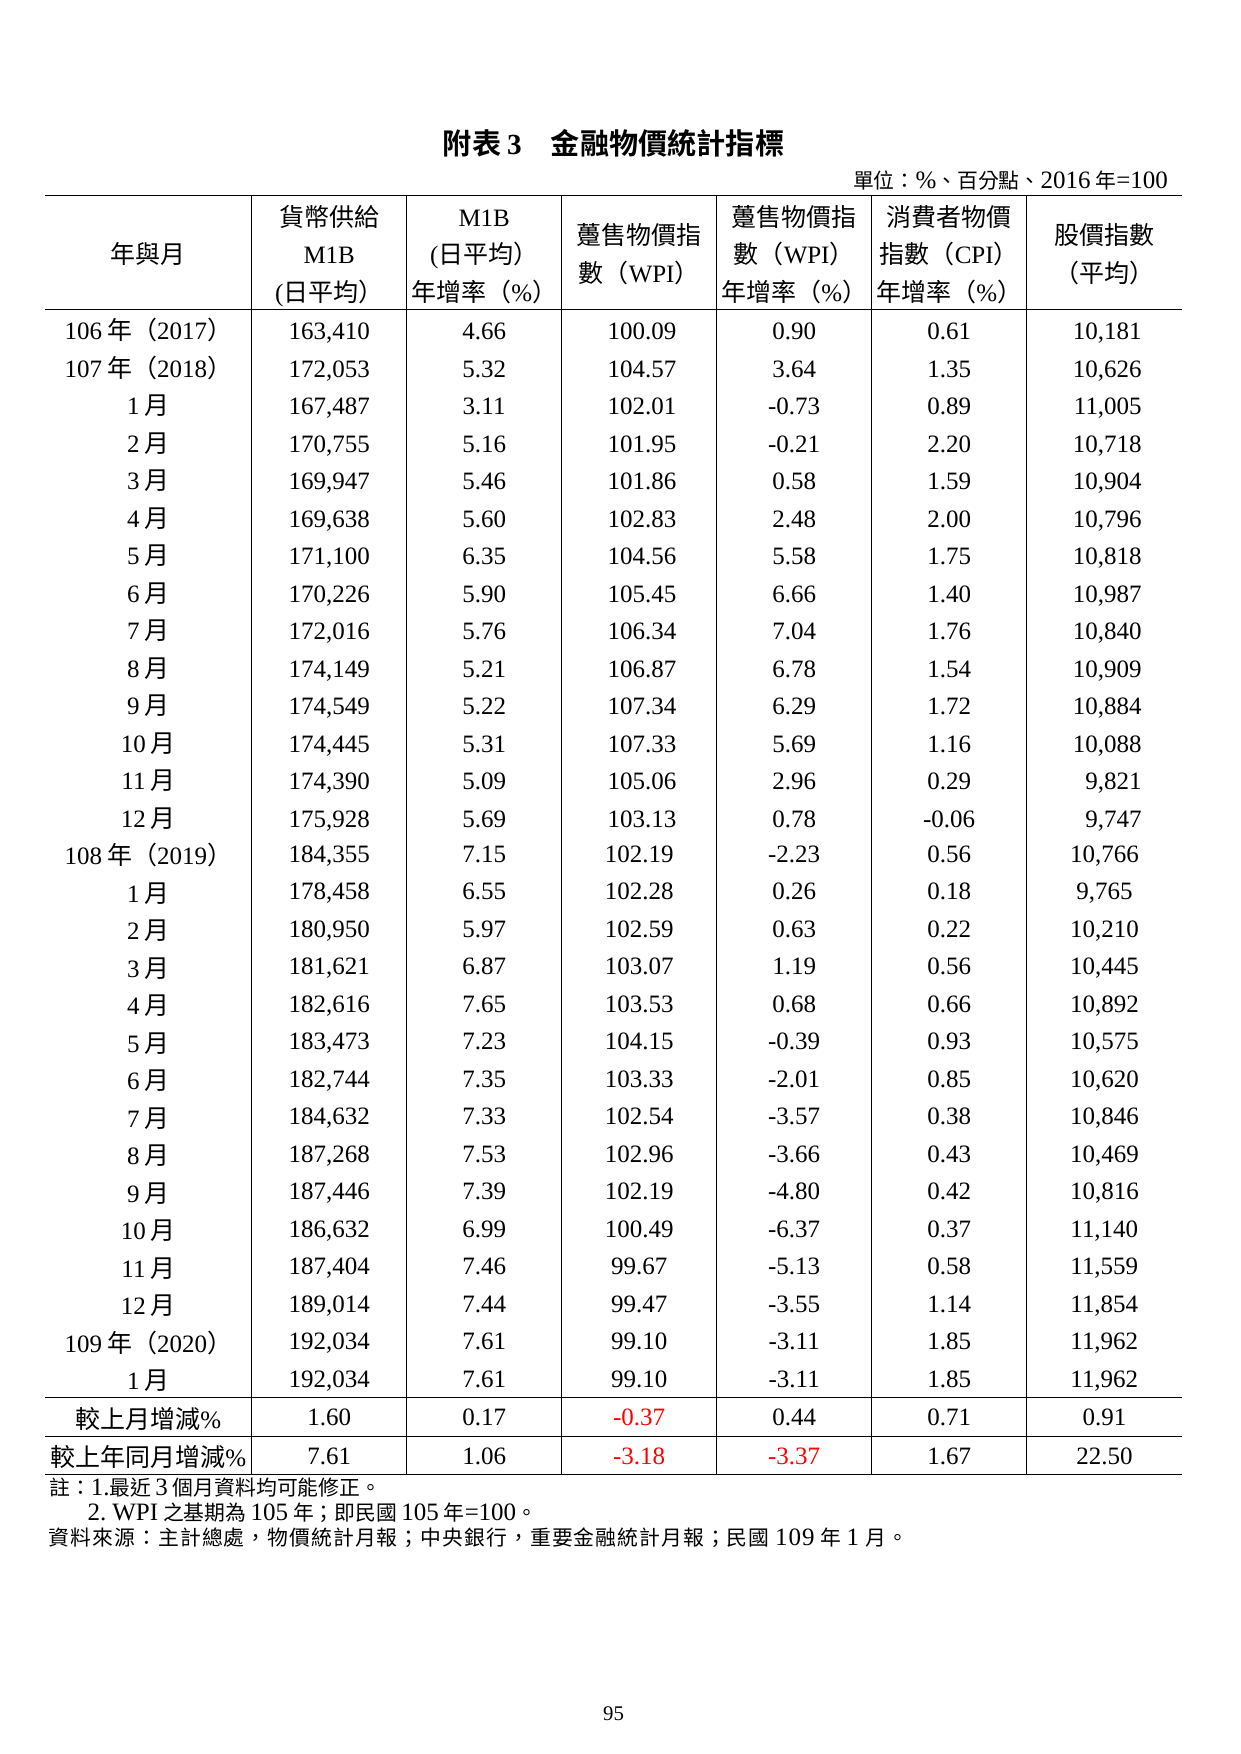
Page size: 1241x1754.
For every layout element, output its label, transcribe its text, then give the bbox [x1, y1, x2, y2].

table_cell 5.60 [407, 497, 561, 534]
table_cell 10,818 [1027, 535, 1182, 572]
table_cell 192,034 [252, 1360, 406, 1397]
table_cell 6.55 [407, 872, 561, 909]
table_cell -5.13 [717, 1247, 871, 1284]
table_cell -0.39 [717, 1022, 871, 1059]
table_cell 107.33 [562, 722, 716, 759]
table_cell 183,473 [252, 1022, 406, 1059]
table_cell 0.37 [872, 1210, 1026, 1247]
table_cell 0.91 [1027, 1398, 1182, 1436]
table_cell 101.86 [562, 460, 716, 497]
table_cell 0.26 [717, 872, 871, 909]
table_cell 6.78 [717, 647, 871, 684]
table_cell 101.95 [562, 422, 716, 459]
table_cell 10,088 [1027, 722, 1182, 759]
table_cell 105.45 [562, 572, 716, 609]
table_cell 1.75 [872, 535, 1026, 572]
table_cell 9,747 [1027, 797, 1182, 834]
table_cell 5.76 [407, 610, 561, 647]
table_cell -3.66 [717, 1135, 871, 1172]
table_cell 0.90 [717, 310, 871, 347]
table_cell 174,149 [252, 647, 406, 684]
table_cell 1.72 [872, 685, 1026, 722]
table_cell 5.16 [407, 422, 561, 459]
table_cell 5.09 [407, 760, 561, 797]
table_cell 10,575 [1027, 1022, 1182, 1059]
table_cell 0.56 [872, 947, 1026, 984]
table_cell 11,854 [1027, 1285, 1182, 1322]
table_cell 100.09 [562, 310, 716, 347]
table_cell 6月 [45, 572, 251, 609]
table_cell 6.99 [407, 1210, 561, 1247]
table_cell 0.18 [872, 872, 1026, 909]
table_cell 1.85 [872, 1360, 1026, 1397]
table_cell 5.31 [407, 722, 561, 759]
table_cell 11,962 [1027, 1360, 1182, 1397]
table_cell 174,445 [252, 722, 406, 759]
table_cell 186,632 [252, 1210, 406, 1247]
table_header 貨幣供給M1B (日平均） [252, 196, 406, 308]
table_cell 7.61 [252, 1437, 406, 1474]
table_cell 6.66 [717, 572, 871, 609]
table_cell 5.46 [407, 460, 561, 497]
table_cell 182,616 [252, 985, 406, 1022]
table_cell 3.64 [717, 347, 871, 384]
table_cell 0.58 [717, 460, 871, 497]
table_cell 169,638 [252, 497, 406, 534]
table_cell 1.16 [872, 722, 1026, 759]
table_cell 0.44 [717, 1398, 871, 1436]
table_cell 11月 [45, 760, 251, 797]
table_cell 0.42 [872, 1172, 1026, 1209]
table_header 躉售物價指數（WPI） [562, 196, 716, 308]
table_cell 103.33 [562, 1060, 716, 1097]
table_cell 10,892 [1027, 985, 1182, 1022]
table_cell 5.69 [407, 797, 561, 834]
table_cell 0.29 [872, 760, 1026, 797]
table_cell 167,487 [252, 385, 406, 422]
table_cell 5.32 [407, 347, 561, 384]
table_cell 9月 [45, 685, 251, 722]
table_cell 102.59 [562, 910, 716, 947]
table_cell 7.61 [407, 1322, 561, 1359]
table_cell 102.83 [562, 497, 716, 534]
table_cell 1.40 [872, 572, 1026, 609]
table_cell 1月 [45, 872, 251, 909]
table_cell 108年（2019） [45, 835, 251, 872]
table_cell -0.73 [717, 385, 871, 422]
table_cell 99.67 [562, 1247, 716, 1284]
table_cell 1月 [45, 385, 251, 422]
table_cell 192,034 [252, 1322, 406, 1359]
table_cell 10,796 [1027, 497, 1182, 534]
table_cell 10,904 [1027, 460, 1182, 497]
table_cell 170,226 [252, 572, 406, 609]
table_cell 187,404 [252, 1247, 406, 1284]
table_cell 103.07 [562, 947, 716, 984]
table_cell 189,014 [252, 1285, 406, 1322]
text 資料來源：主計總處，物價統計月報；中央銀行，重要金融統計月報；民國109年1月。 [49, 1525, 1152, 1550]
table_cell 105.06 [562, 760, 716, 797]
table_cell 104.57 [562, 347, 716, 384]
table_cell -3.57 [717, 1097, 871, 1134]
table_cell 102.28 [562, 872, 716, 909]
table_cell 9,821 [1027, 760, 1182, 797]
table_cell 0.89 [872, 385, 1026, 422]
table_cell 2月 [45, 910, 251, 947]
table_cell 6月 [45, 1060, 251, 1097]
table_cell 6.29 [717, 685, 871, 722]
table_cell 184,355 [252, 835, 406, 872]
table_cell 12月 [45, 1285, 251, 1322]
table_cell -0.06 [872, 797, 1026, 834]
table_cell 180,950 [252, 910, 406, 947]
table_cell 102.01 [562, 385, 716, 422]
table_cell 102.19 [562, 835, 716, 872]
table_cell -3.18 [562, 1437, 716, 1474]
table_cell 7.65 [407, 985, 561, 1022]
table_cell -3.11 [717, 1322, 871, 1359]
table_cell 182,744 [252, 1060, 406, 1097]
table_cell 8月 [45, 1135, 251, 1172]
table_cell 2月 [45, 422, 251, 459]
table_cell 0.66 [872, 985, 1026, 1022]
table_cell 11月 [45, 1247, 251, 1284]
table_cell 10,846 [1027, 1097, 1182, 1134]
table_cell 2.20 [872, 422, 1026, 459]
table_cell 10,718 [1027, 422, 1182, 459]
table_cell 22.50 [1027, 1437, 1182, 1474]
table_cell 2.96 [717, 760, 871, 797]
table_cell 174,390 [252, 760, 406, 797]
table_cell 11,559 [1027, 1247, 1182, 1284]
table_cell 0.22 [872, 910, 1026, 947]
table_cell -2.01 [717, 1060, 871, 1097]
table_cell 10,626 [1027, 347, 1182, 384]
table_cell 1.59 [872, 460, 1026, 497]
table_cell 102.96 [562, 1135, 716, 1172]
table_header 躉售物價指數（WPI） 年增率（%） [717, 196, 871, 308]
table_cell -0.37 [562, 1398, 716, 1436]
table_cell 169,947 [252, 460, 406, 497]
table_cell 10,987 [1027, 572, 1182, 609]
table_cell 0.61 [872, 310, 1026, 347]
table_cell 172,053 [252, 347, 406, 384]
table_cell 1.06 [407, 1437, 561, 1474]
table_cell 3.11 [407, 385, 561, 422]
table_cell 7.61 [407, 1360, 561, 1397]
table_cell -4.80 [717, 1172, 871, 1209]
table_cell 107年（2018） [45, 347, 251, 384]
table_cell 2.48 [717, 497, 871, 534]
table_cell 4.66 [407, 310, 561, 347]
table_cell 187,268 [252, 1135, 406, 1172]
table_cell 170,755 [252, 422, 406, 459]
table_cell 104.56 [562, 535, 716, 572]
table_cell 106.34 [562, 610, 716, 647]
table_cell 104.15 [562, 1022, 716, 1059]
table_cell 99.10 [562, 1322, 716, 1359]
table_cell 0.68 [717, 985, 871, 1022]
table_cell 3月 [45, 460, 251, 497]
table_cell 1.19 [717, 947, 871, 984]
table_cell 10,884 [1027, 685, 1182, 722]
table_cell 1.67 [872, 1437, 1026, 1474]
table_cell 100.49 [562, 1210, 716, 1247]
table_cell 0.17 [407, 1398, 561, 1436]
table_cell 6.87 [407, 947, 561, 984]
table_cell 0.85 [872, 1060, 1026, 1097]
table_cell 7.33 [407, 1097, 561, 1134]
table_cell 11,962 [1027, 1322, 1182, 1359]
table_cell 7.39 [407, 1172, 561, 1209]
table_cell 1月 [45, 1360, 251, 1397]
table_cell 0.58 [872, 1247, 1026, 1284]
table_cell 4月 [45, 497, 251, 534]
table_cell 7月 [45, 1097, 251, 1134]
table_cell 5月 [45, 535, 251, 572]
table_cell 9月 [45, 1172, 251, 1209]
table_cell -6.37 [717, 1210, 871, 1247]
table_cell 10,816 [1027, 1172, 1182, 1209]
table_cell 187,446 [252, 1172, 406, 1209]
table_cell 99.47 [562, 1285, 716, 1322]
table_cell 10月 [45, 1210, 251, 1247]
table_cell 10,620 [1027, 1060, 1182, 1097]
table_cell 1.35 [872, 347, 1026, 384]
table_cell 9,765 [1027, 872, 1182, 909]
table_cell 5.22 [407, 685, 561, 722]
text 2. WPI之基期為105年；即民國105年=100。 [87, 1500, 1152, 1525]
table_cell 較上年同月增減% [45, 1437, 251, 1474]
table_cell 10,840 [1027, 610, 1182, 647]
table_cell 10,445 [1027, 947, 1182, 984]
table_cell 107.34 [562, 685, 716, 722]
text 單位：%、百分點、2016年=100 [75, 165, 1168, 195]
table_cell 7.35 [407, 1060, 561, 1097]
table_cell 0.63 [717, 910, 871, 947]
table_cell 102.19 [562, 1172, 716, 1209]
table_cell 103.13 [562, 797, 716, 834]
table_cell 5月 [45, 1022, 251, 1059]
text 附表3 金融物價統計指標 [75, 113, 1152, 165]
table_cell -3.11 [717, 1360, 871, 1397]
table_cell 99.10 [562, 1360, 716, 1397]
table_cell 0.38 [872, 1097, 1026, 1134]
table_cell 5.97 [407, 910, 561, 947]
table_cell 11,005 [1027, 385, 1182, 422]
table_cell 10,766 [1027, 835, 1182, 872]
table_cell 10,909 [1027, 647, 1182, 684]
table_cell 7.46 [407, 1247, 561, 1284]
table_cell 0.71 [872, 1398, 1026, 1436]
table_cell 2.00 [872, 497, 1026, 534]
table_cell 7月 [45, 610, 251, 647]
table_header 股價指數 （平均） [1027, 196, 1182, 308]
table_cell 5.90 [407, 572, 561, 609]
table_cell 10月 [45, 722, 251, 759]
table_cell -3.55 [717, 1285, 871, 1322]
table_cell 1.76 [872, 610, 1026, 647]
table_cell 178,458 [252, 872, 406, 909]
table_header 年與月 [45, 196, 251, 308]
table_cell 12月 [45, 797, 251, 834]
table_cell 102.54 [562, 1097, 716, 1134]
table_cell 4月 [45, 985, 251, 1022]
table_cell 7.44 [407, 1285, 561, 1322]
table_cell 8月 [45, 647, 251, 684]
table_cell 171,100 [252, 535, 406, 572]
table_cell 1.54 [872, 647, 1026, 684]
table_cell 174,549 [252, 685, 406, 722]
table_cell 0.56 [872, 835, 1026, 872]
table_cell 5.69 [717, 722, 871, 759]
table_cell 1.14 [872, 1285, 1026, 1322]
table_cell 106.87 [562, 647, 716, 684]
table_cell 較上月增減% [45, 1398, 251, 1436]
table_cell 10,181 [1027, 310, 1182, 347]
table_cell 184,632 [252, 1097, 406, 1134]
table_cell -3.37 [717, 1437, 871, 1474]
table_cell 11,140 [1027, 1210, 1182, 1247]
table_cell 103.53 [562, 985, 716, 1022]
text 註：1.最近3個月資料均可能修正。 [49, 1475, 1152, 1500]
table_cell 181,621 [252, 947, 406, 984]
table_cell 1.85 [872, 1322, 1026, 1359]
table_cell 0.78 [717, 797, 871, 834]
table_cell 163,410 [252, 310, 406, 347]
table_cell 106年（2017） [45, 310, 251, 347]
table_cell 175,928 [252, 797, 406, 834]
table_cell -2.23 [717, 835, 871, 872]
table_cell 7.04 [717, 610, 871, 647]
table_cell 5.58 [717, 535, 871, 572]
table_cell 5.21 [407, 647, 561, 684]
table_cell 0.43 [872, 1135, 1026, 1172]
table_cell 6.35 [407, 535, 561, 572]
table_cell 10,210 [1027, 910, 1182, 947]
table_cell 0.93 [872, 1022, 1026, 1059]
table_cell 3月 [45, 947, 251, 984]
table_cell 7.23 [407, 1022, 561, 1059]
table_cell 109年（2020） [45, 1322, 251, 1359]
table_header M1B (日平均） 年增率（%） [407, 196, 561, 308]
table_cell 7.53 [407, 1135, 561, 1172]
table_cell 10,469 [1027, 1135, 1182, 1172]
table_header 消費者物價指數（CPI） 年增率（%） [872, 196, 1026, 308]
table_cell 1.60 [252, 1398, 406, 1436]
table_cell 172,016 [252, 610, 406, 647]
table_cell -0.21 [717, 422, 871, 459]
table_cell 7.15 [407, 835, 561, 872]
